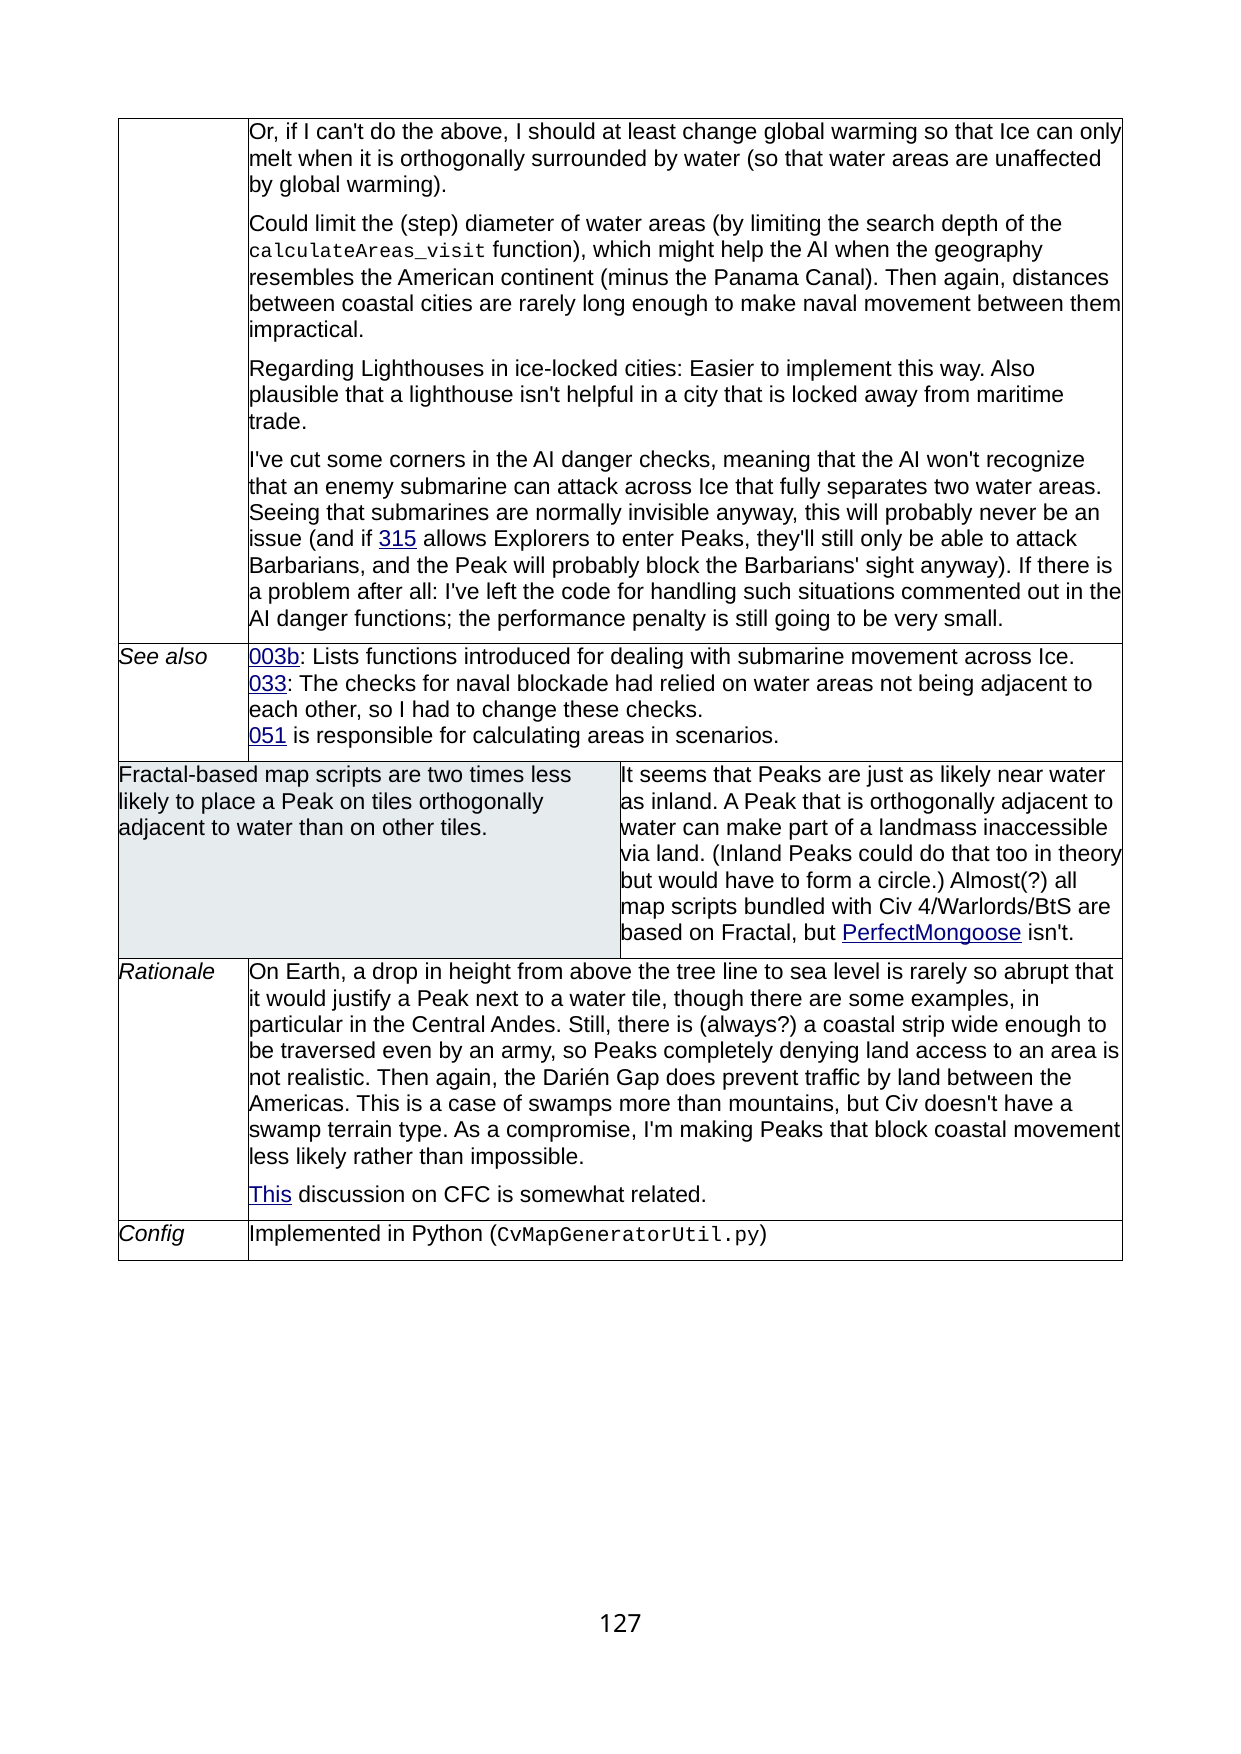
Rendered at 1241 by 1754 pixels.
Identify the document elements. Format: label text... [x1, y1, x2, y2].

table_cell It seems that Peaks are just as likely near water as inland. A Peak that is orthogonally adjacent to water can make part of a landmass inaccessible via land. (Inland Peaks could do that too in theory but would have to form a circle.) Almost(?) all map scripts bundled with Civ 4/Warlords/BtS are based on Fractal, but PerfectMongoose isn't. [621, 762, 1122, 958]
table_cell Or, if I can't do the above, I should at least change global warming so that Ice can only melt when it is orthogonally surrounded by water (so that water areas are unaffected by global warming). Could limit the (step) diameter of water areas (by limiting the search depth of the calculateAreas_visit function), which might help the AI when the geography resembles the American continent (minus the Panama Canal). Then again, distances between coastal cities are rarely long enough to make naval movement between them impractical. Regarding Lighthouses in ice-locked cities: Easier to implement this way. Also plausible that a lighthouse isn't helpful in a city that is locked away from maritime trade. I've cut some corners in the AI danger checks, meaning that the AI won't recognize that an enemy submarine can attack across Ice that fully separates two water areas. Seeing that submarines are normally invisible anyway, this will probably never be an issue (and if 315 allows Explorers to enter Peaks, they'll still only be able to attack Barbarians, and the Peak will probably block the Barbarians' sight anyway). If there is a problem after all: I've left the code for handling such situations commented out in the AI danger functions; the performance penalty is still going to be very small. [249, 119, 1122, 643]
table_cell [119, 119, 248, 643]
table_cell Config [119, 1221, 248, 1260]
table_cell Fractal-based map scripts are two times less likely to place a Peak on tiles orthogonally adjacent to water than on other tiles. [119, 762, 620, 958]
table_cell Rationale [119, 959, 248, 1220]
table_cell See also [119, 644, 248, 761]
table_cell Implemented in Python (CvMapGeneratorUtil.py) [249, 1221, 1122, 1260]
table_cell 003b: Lists functions introduced for dealing with submarine movement across Ice. 033: The checks for naval blockade had relied on water areas not being adjacent to each other, so I had to change these checks. 051 is responsible for calculating areas in scenarios. [249, 644, 1122, 761]
table_cell On Earth, a drop in height from above the tree line to sea level is rarely so abrupt that it would justify a Peak next to a water tile, though there are some examples, in particular in the Central Andes. Still, there is (always?) a coastal strip wide enough to be traversed even by an army, so Peaks completely denying land access to an area is not realistic. Then again, the Darién Gap does prevent traffic by land between the Americas. This is a case of swamps more than mountains, but Civ doesn't have a swamp terrain type. As a compromise, I'm making Peaks that block coastal movement less likely rather than impossible. This discussion on CFC is somewhat related. [249, 959, 1122, 1220]
